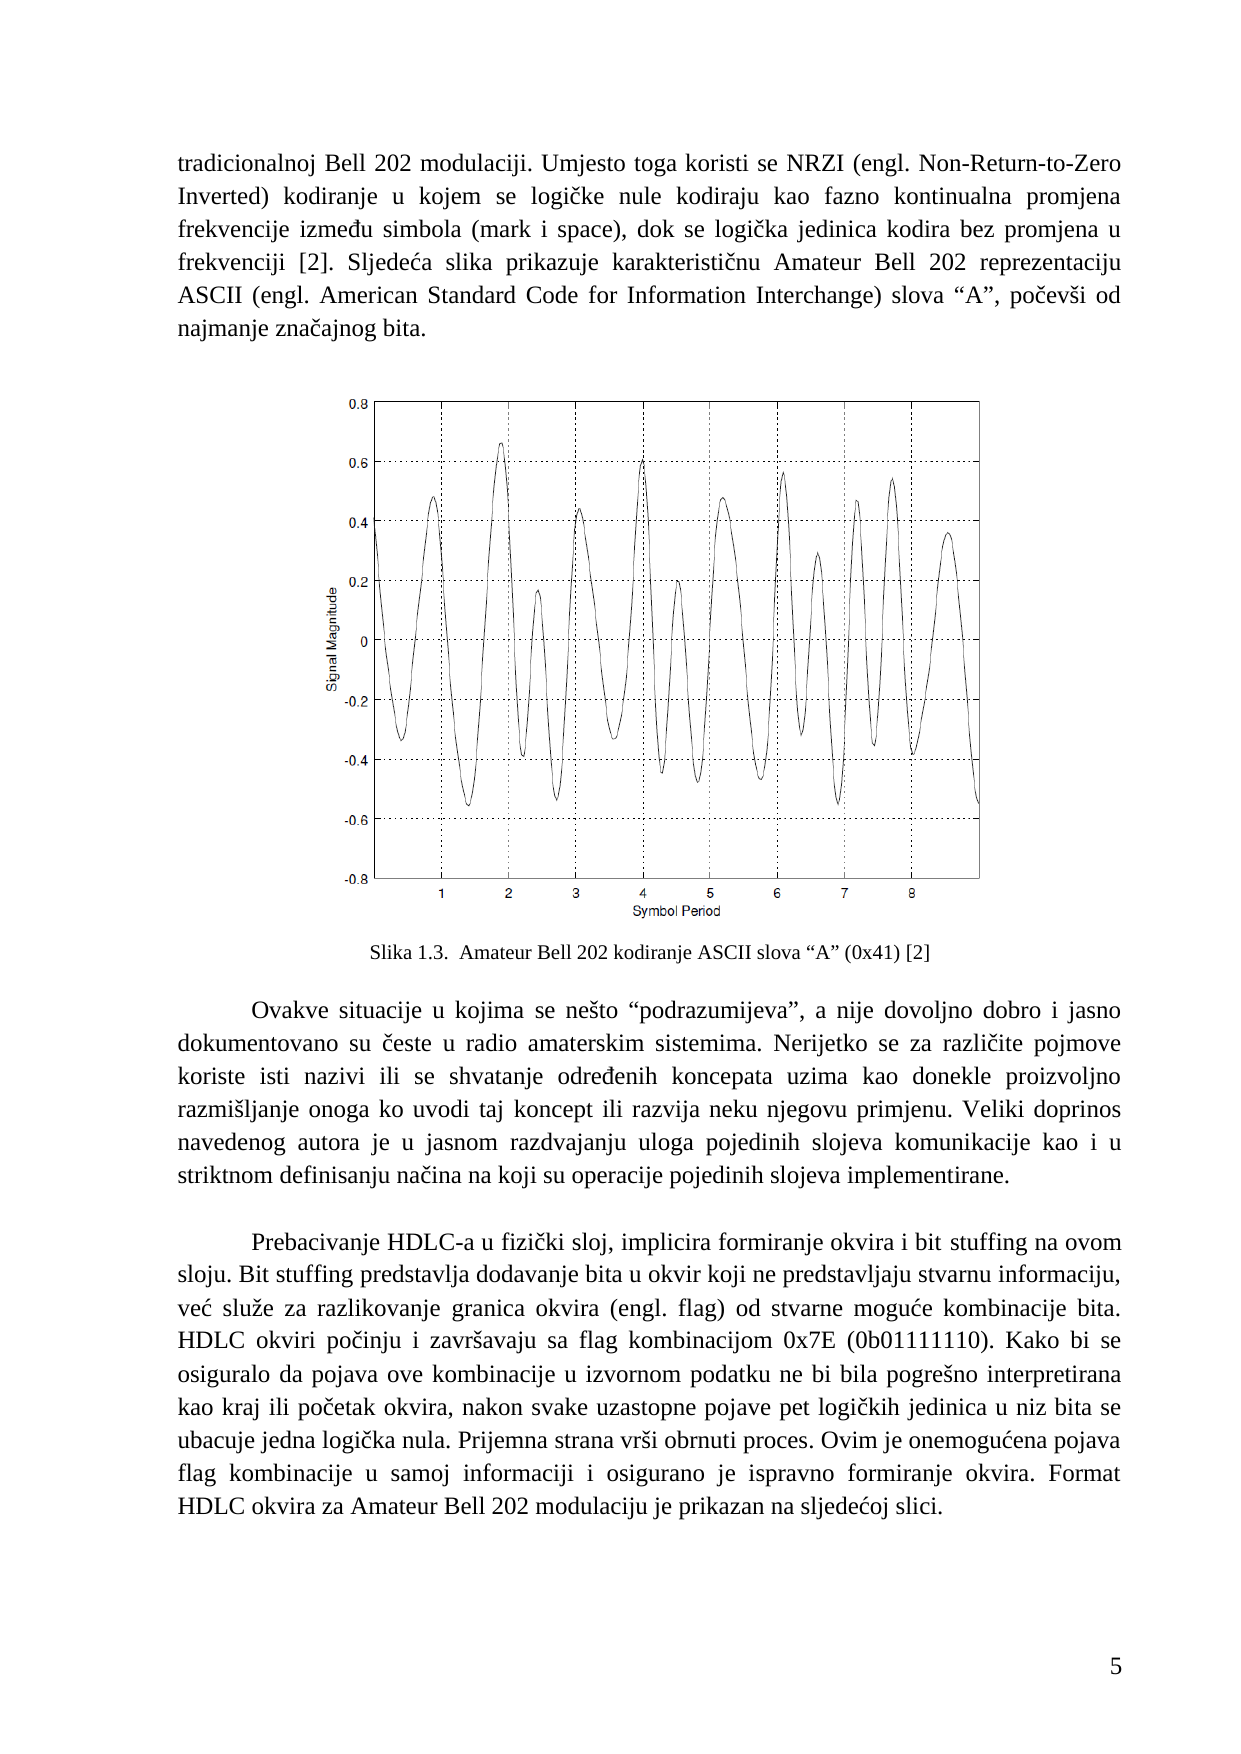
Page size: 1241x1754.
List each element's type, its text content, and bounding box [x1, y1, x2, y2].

text Ovakve situacije u kojima se nešto “podrazumijeva”, a nije dovoljno dobro i jasno dokumentovano su česte u radio amaterskim sistemima. Nerijetko se za različite pojmove koriste isti nazivi ili se shvatanje određenih koncepata uzima kao donekle proizvoljno razmišljanje onoga ko uvodi taj koncept ili razvija neku njegovu primjenu. Veliki doprinos navedenog autora je u jasnom razdvajanju uloga pojedinih slojeva komunikacije kao i u striktnom definisanju načina na koji su operacije pojedinih slojeva implementirane. [177, 995, 1122, 1189]
text Slika 1.3. Amateur Bell 202 kodiranje ASCII slova “A” (0x41) [2] [177, 940, 1122, 964]
text Prebacivanje HDLC-a u fizički sloj, implicira formiranje okvira i bit stuffing na ovom sloju. Bit stuffing predstavlja dodavanje bita u okvir koji ne predstavljaju stvarnu informaciju, već služe za razlikovanje granica okvira (engl. flag) od stvarne moguće kombinacije bita. HDLC okviri počinju i završavaju sa flag kombinacijom 0x7E (0b01111110). Kako bi se osiguralo da pojava ove kombinacije u izvornom podatku ne bi bila pogrešno interpretirana kao kraj ili početak okvira, nakon svake uzastopne pojave pet logičkih jedinica u niz bita se ubacuje jedna logička nula. Prijemna strana vrši obrnuti proces. Ovim je onemogućena pojava flag kombinacije u samoj informaciji i osigurano je ispravno formiranje okvira. Format HDLC okvira za Amateur Bell 202 modulaciju je prikazan na sljedećoj slici. [177, 1227, 1122, 1519]
text tradicionalnoj Bell 202 modulaciji. Umjesto toga koristi se NRZI (engl. Non-Return-to-Zero Inverted) kodiranje u kojem se logičke nule kodiraju kao fazno kontinualna promjena frekvencije između simbola (mark i space), dok se logička jedinica kodira bez promjena u frekvenciji [2]. Sljedeća slika prikazuje karakterističnu Amateur Bell 202 reprezentaciju ASCII (engl. American Standard Code for Information Interchange) slova “A”, počevši od najmanje značajnog bita. [177, 148, 1122, 342]
picture [287, 378, 1012, 927]
